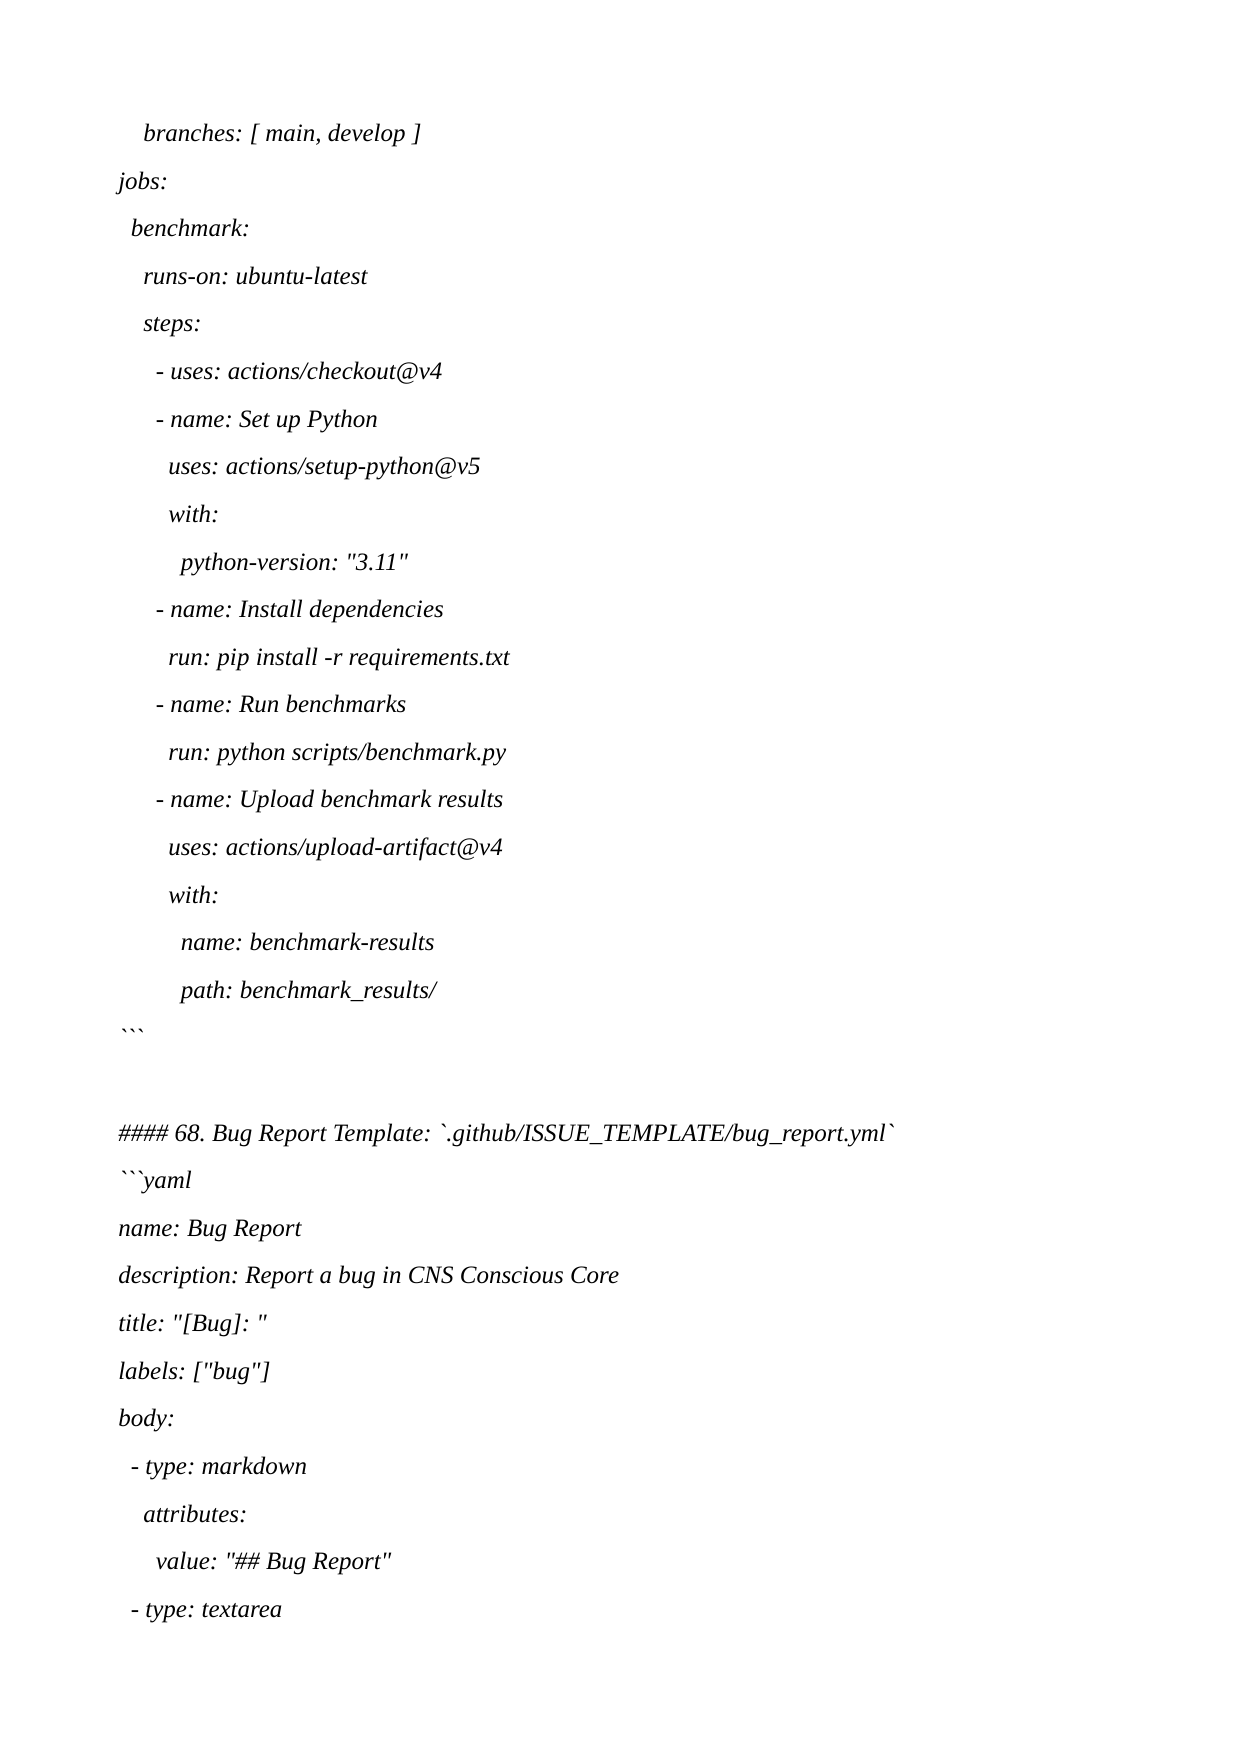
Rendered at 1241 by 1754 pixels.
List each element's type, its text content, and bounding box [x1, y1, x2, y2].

text attributes: [118, 1499, 1122, 1527]
text branches: [ main, develop ] [118, 118, 1122, 147]
text steps: [118, 308, 1122, 337]
text #### 68. Bug Report Template: `.github/ISSUE_TEMPLATE/bug_report.yml` [118, 1118, 1122, 1147]
text value: "## Bug Report" [118, 1546, 1122, 1575]
text run: python scripts/benchmark.py [118, 737, 1122, 766]
text jobs: [118, 166, 1122, 194]
text benchmark: [118, 213, 1122, 242]
text description: Report a bug in CNS Conscious Core [118, 1261, 1122, 1289]
text ``` [118, 1023, 1122, 1051]
text body: [118, 1403, 1122, 1432]
text uses: actions/setup-python@v5 [118, 451, 1122, 480]
text - name: Run benchmarks [118, 689, 1122, 718]
text - type: markdown [118, 1451, 1122, 1480]
text ```yaml [118, 1165, 1122, 1194]
text title: "[Bug]: " [118, 1308, 1122, 1337]
text uses: actions/upload-artifact@v4 [118, 832, 1122, 861]
text runs-on: ubuntu-latest [118, 261, 1122, 290]
text run: pip install -r requirements.txt [118, 642, 1122, 671]
text - name: Set up Python [118, 404, 1122, 432]
text labels: ["bug"] [118, 1356, 1122, 1384]
text - uses: actions/checkout@v4 [118, 356, 1122, 385]
text path: benchmark_results/ [118, 975, 1122, 1004]
text with: [118, 880, 1122, 908]
text name: benchmark-results [118, 927, 1122, 956]
text python-version: "3.11" [118, 547, 1122, 575]
text name: Bug Report [118, 1213, 1122, 1242]
text - name: Install dependencies [118, 594, 1122, 623]
text - type: textarea [118, 1594, 1122, 1623]
text - name: Upload benchmark results [118, 784, 1122, 813]
text with: [118, 499, 1122, 528]
